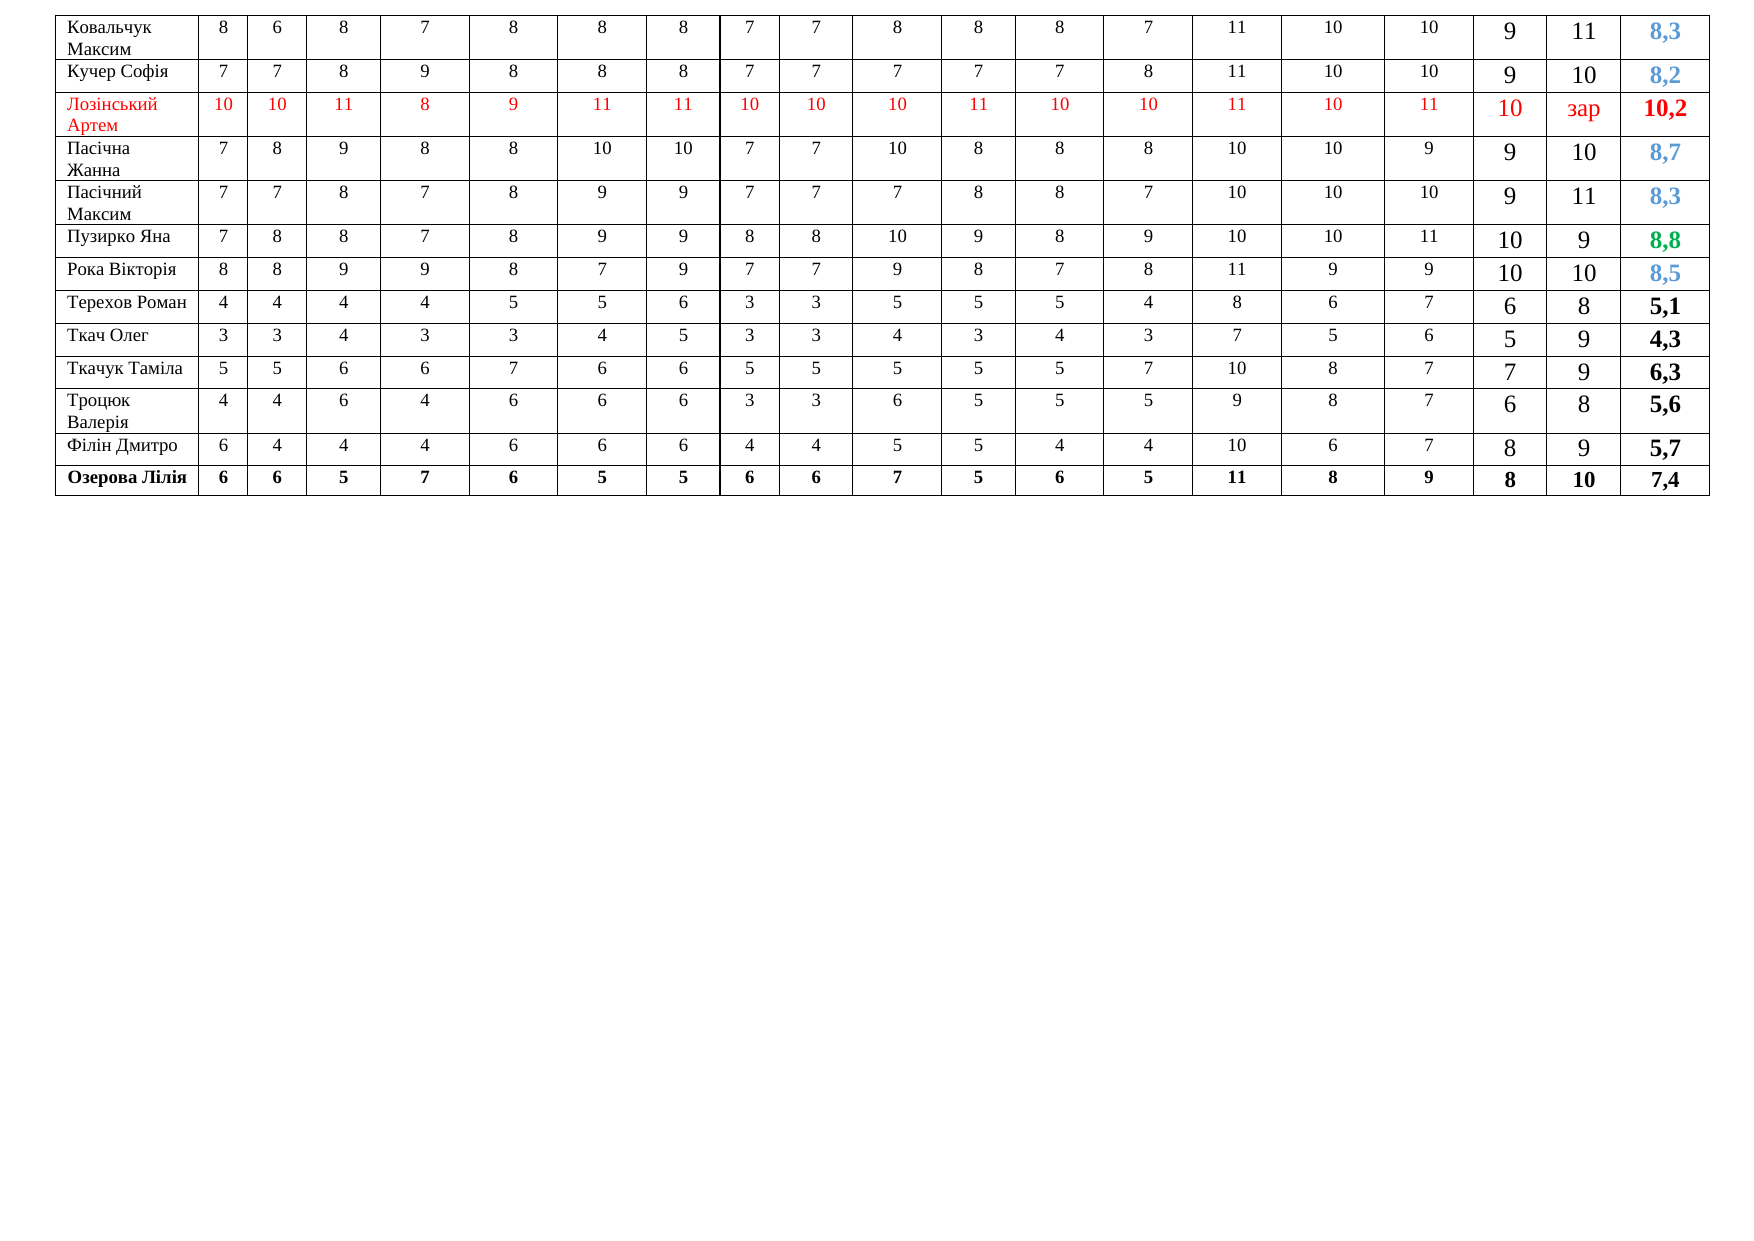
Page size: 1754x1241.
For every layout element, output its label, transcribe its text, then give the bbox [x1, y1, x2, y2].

table_cell 10 [1193, 137, 1281, 180]
table_cell 11 [558, 93, 646, 136]
table_cell 4 [307, 291, 380, 323]
table_cell 6 [248, 466, 306, 495]
table_cell Ткачук Таміла [56, 357, 198, 388]
table_cell 6 [1016, 466, 1103, 495]
table_cell 10 [721, 93, 779, 136]
table_cell 7 [780, 60, 852, 92]
table_cell 11 [1193, 93, 1281, 136]
table_cell 8,8 [1621, 225, 1709, 257]
table_cell 10 [853, 225, 941, 257]
table_cell 8 [1282, 357, 1384, 388]
table_cell 7 [470, 357, 557, 388]
table_cell 6 [647, 357, 719, 388]
table_cell 6 [199, 466, 247, 495]
table_cell Троцюк Валерія [56, 389, 198, 432]
table_cell Ковальчук Максим [56, 16, 198, 59]
table_cell 7 [721, 16, 779, 59]
table_cell 8 [248, 137, 306, 180]
table_cell 5 [942, 466, 1015, 495]
table_cell Терехов Роман [56, 291, 198, 323]
table_cell 10 [1282, 16, 1384, 59]
table_cell 8 [199, 16, 247, 59]
table_cell Лозінський Артем [56, 93, 198, 136]
table_cell 7 [248, 60, 306, 92]
table_cell 6 [199, 434, 247, 465]
table_cell 4 [1016, 324, 1103, 356]
table_cell 9 [1547, 357, 1620, 388]
table_cell 10 [1193, 225, 1281, 257]
table_cell 8 [307, 16, 380, 59]
table_cell 10 [1385, 16, 1473, 59]
table_cell 8 [1016, 181, 1103, 224]
table_cell 10 [1474, 93, 1546, 136]
table_cell 8 [1547, 389, 1620, 432]
table_cell 9 [1547, 434, 1620, 465]
table_cell 6 [1474, 291, 1546, 323]
table_cell 10 [1282, 93, 1384, 136]
table_cell 9 [307, 258, 380, 290]
table_cell 11 [1547, 16, 1620, 59]
table_cell 5 [721, 357, 779, 388]
table_cell 8 [721, 225, 779, 257]
table_cell 11 [307, 93, 380, 136]
table_cell 9 [1474, 137, 1546, 180]
table_cell 10 [1282, 60, 1384, 92]
table_cell Пасічна Жанна [56, 137, 198, 180]
table_cell 5 [647, 324, 719, 356]
table_cell 8 [647, 60, 719, 92]
table_cell 9 [647, 225, 719, 257]
table_cell 5 [1016, 291, 1103, 323]
table_cell 8 [647, 16, 719, 59]
table_cell 7 [199, 225, 247, 257]
table_cell 5 [470, 291, 557, 323]
table_cell 8 [558, 16, 646, 59]
table_cell 10 [1193, 434, 1281, 465]
table_cell 8 [381, 93, 469, 136]
table_cell 5,6 [1621, 389, 1709, 432]
table_cell 3 [942, 324, 1015, 356]
table_cell 10 [1016, 93, 1103, 136]
table_cell 4 [558, 324, 646, 356]
table_cell 9 [1474, 60, 1546, 92]
table_cell 8 [1016, 16, 1103, 59]
table_cell 5 [853, 357, 941, 388]
table_cell 8 [558, 60, 646, 92]
table_cell 3 [721, 324, 779, 356]
table_cell 4 [248, 389, 306, 432]
table_cell 8 [1547, 291, 1620, 323]
table_cell 7 [1016, 60, 1103, 92]
table_cell 3 [1104, 324, 1192, 356]
table_cell 7 [1104, 16, 1192, 59]
table_cell 6 [470, 434, 557, 465]
table_cell 7 [853, 466, 941, 495]
table_cell 8 [1104, 60, 1192, 92]
table_cell 5 [199, 357, 247, 388]
table_cell 7 [721, 258, 779, 290]
table_cell 8 [470, 60, 557, 92]
table_cell 3 [780, 389, 852, 432]
table_cell 6 [780, 466, 852, 495]
table_cell 3 [199, 324, 247, 356]
table_cell 7,4 [1621, 466, 1709, 495]
table_cell 9 [853, 258, 941, 290]
table_cell 8 [1016, 137, 1103, 180]
table_cell Рока Вікторія [56, 258, 198, 290]
table_cell 6 [853, 389, 941, 432]
table_cell 11 [1193, 466, 1281, 495]
table_cell 9 [647, 181, 719, 224]
table_cell Пасічний Максим [56, 181, 198, 224]
table_cell 10 [1385, 60, 1473, 92]
table_cell 6 [307, 389, 380, 432]
table_cell 7 [1385, 357, 1473, 388]
table_cell 6 [1282, 291, 1384, 323]
table_cell Пузирко Яна [56, 225, 198, 257]
table_cell 7 [381, 181, 469, 224]
table_cell 4 [1104, 291, 1192, 323]
table_cell 11 [1547, 181, 1620, 224]
table_cell 7 [1385, 434, 1473, 465]
table_cell 4 [381, 389, 469, 432]
table_cell 8 [942, 16, 1015, 59]
table_cell 5 [248, 357, 306, 388]
table_cell 5 [1104, 389, 1192, 432]
table_cell Ткач Олег [56, 324, 198, 356]
table_cell 7 [853, 181, 941, 224]
table_cell 9 [1193, 389, 1281, 432]
table_cell 8 [248, 225, 306, 257]
table_cell 7 [381, 225, 469, 257]
table_cell 4 [307, 324, 380, 356]
table_cell 8,5 [1621, 258, 1709, 290]
table_cell 9 [558, 225, 646, 257]
table_cell 5 [647, 466, 719, 495]
table_cell 9 [381, 258, 469, 290]
table_cell 3 [721, 291, 779, 323]
table_cell 9 [1385, 258, 1473, 290]
table_cell 5 [942, 434, 1015, 465]
table_cell 8 [780, 225, 852, 257]
table_cell 9 [1474, 16, 1546, 59]
table_cell 5 [1016, 357, 1103, 388]
table_cell 5 [942, 357, 1015, 388]
table_cell 7 [381, 466, 469, 495]
table_cell 10 [1282, 137, 1384, 180]
table_cell 9 [1474, 181, 1546, 224]
table_cell зар [1547, 93, 1620, 136]
table_cell 6 [647, 434, 719, 465]
table_cell 5 [780, 357, 852, 388]
table_cell 8 [1193, 291, 1281, 323]
table_cell 5 [1474, 324, 1546, 356]
table_cell 8 [942, 181, 1015, 224]
table_cell 10 [1193, 357, 1281, 388]
table_cell 8 [307, 60, 380, 92]
table_cell 11 [1385, 93, 1473, 136]
table_cell 7 [721, 181, 779, 224]
table_cell 10 [248, 93, 306, 136]
table_cell 10 [1193, 181, 1281, 224]
table_cell 10 [853, 93, 941, 136]
table_cell 4 [307, 434, 380, 465]
table_cell 8 [470, 137, 557, 180]
table_cell 10 [853, 137, 941, 180]
table_cell 10,2 [1621, 93, 1709, 136]
table_cell 7 [248, 181, 306, 224]
table_cell 4 [381, 291, 469, 323]
table_cell 7 [1104, 181, 1192, 224]
table_cell 7 [853, 60, 941, 92]
table_cell 5 [1016, 389, 1103, 432]
table_cell 11 [942, 93, 1015, 136]
table_cell 8 [470, 181, 557, 224]
table_cell 7 [381, 16, 469, 59]
table_cell 8,7 [1621, 137, 1709, 180]
table_cell 5 [942, 291, 1015, 323]
table_cell 9 [1104, 225, 1192, 257]
table_cell 10 [1385, 181, 1473, 224]
table_cell 7 [1385, 291, 1473, 323]
table_cell 10 [1474, 258, 1546, 290]
table_cell 8 [942, 137, 1015, 180]
table_cell 3 [780, 291, 852, 323]
table_cell 10 [558, 137, 646, 180]
table_cell 10 [1474, 225, 1546, 257]
table_cell 8 [307, 181, 380, 224]
table_cell 9 [558, 181, 646, 224]
table_cell 10 [1547, 60, 1620, 92]
table_cell 5,1 [1621, 291, 1709, 323]
table_cell 8 [199, 258, 247, 290]
table_cell 6 [558, 389, 646, 432]
table_cell 6 [248, 16, 306, 59]
table_cell 10 [647, 137, 719, 180]
table_cell 8 [853, 16, 941, 59]
table_cell 7 [1385, 389, 1473, 432]
table_cell 11 [1385, 225, 1473, 257]
table_cell 10 [780, 93, 852, 136]
table_cell 6 [721, 466, 779, 495]
table_cell 7 [721, 60, 779, 92]
table_cell 8 [942, 258, 1015, 290]
table_cell 8,3 [1621, 181, 1709, 224]
table_cell 9 [942, 225, 1015, 257]
table_cell 4 [780, 434, 852, 465]
table_cell 9 [1547, 225, 1620, 257]
table_cell 5 [558, 466, 646, 495]
table_cell 10 [1282, 181, 1384, 224]
table_cell Філін Дмитро [56, 434, 198, 465]
table_cell 8 [1016, 225, 1103, 257]
table_cell 8 [307, 225, 380, 257]
table_cell 6 [558, 434, 646, 465]
table_cell 3 [470, 324, 557, 356]
table_cell 8 [248, 258, 306, 290]
table_cell 8,2 [1621, 60, 1709, 92]
table_cell 7 [721, 137, 779, 180]
table_cell 7 [780, 258, 852, 290]
table_cell 10 [1282, 225, 1384, 257]
table_cell 8 [470, 225, 557, 257]
table_cell 4 [248, 434, 306, 465]
table_cell 7 [780, 137, 852, 180]
table_cell 6 [647, 291, 719, 323]
table_cell 11 [647, 93, 719, 136]
table_cell 7 [199, 181, 247, 224]
table_cell 7 [199, 60, 247, 92]
table_cell 10 [1547, 466, 1620, 495]
table_cell 5 [558, 291, 646, 323]
table_cell 8 [381, 137, 469, 180]
table_cell 6 [470, 389, 557, 432]
table_cell 4 [853, 324, 941, 356]
table_cell 4 [199, 291, 247, 323]
table_cell Кучер Софія [56, 60, 198, 92]
table_cell 5 [853, 291, 941, 323]
table_cell 9 [381, 60, 469, 92]
table_cell 7 [942, 60, 1015, 92]
table_cell 10 [1104, 93, 1192, 136]
table_cell 9 [647, 258, 719, 290]
table_cell 10 [199, 93, 247, 136]
table_cell 3 [780, 324, 852, 356]
table_cell 6 [1474, 389, 1546, 432]
table_cell 9 [1385, 466, 1473, 495]
table_cell 7 [1193, 324, 1281, 356]
table_cell 3 [248, 324, 306, 356]
table_cell 6 [1385, 324, 1473, 356]
table_cell 6,3 [1621, 357, 1709, 388]
table_cell 7 [780, 181, 852, 224]
table_cell 8,3 [1621, 16, 1709, 59]
table_cell 6 [1282, 434, 1384, 465]
table_cell 5 [307, 466, 380, 495]
table_cell 11 [1193, 16, 1281, 59]
table_cell 9 [1282, 258, 1384, 290]
table_cell 3 [721, 389, 779, 432]
table_cell 9 [1547, 324, 1620, 356]
table_cell 7 [199, 137, 247, 180]
table_cell 11 [1193, 258, 1281, 290]
table_cell 4 [381, 434, 469, 465]
table_cell 11 [1193, 60, 1281, 92]
table_cell 7 [558, 258, 646, 290]
table_cell 6 [558, 357, 646, 388]
table_cell 4,3 [1621, 324, 1709, 356]
table_cell 4 [248, 291, 306, 323]
table_cell 5 [853, 434, 941, 465]
table_cell 9 [1385, 137, 1473, 180]
table_cell 4 [1104, 434, 1192, 465]
table_cell 8 [1474, 466, 1546, 495]
table_cell 3 [381, 324, 469, 356]
table_cell 8 [470, 16, 557, 59]
table_cell 5,7 [1621, 434, 1709, 465]
table_cell 4 [1016, 434, 1103, 465]
table_cell 10 [1547, 258, 1620, 290]
table_cell 6 [307, 357, 380, 388]
table_cell Озерова Лілія [56, 466, 198, 495]
table_cell 8 [470, 258, 557, 290]
table_cell 10 [1547, 137, 1620, 180]
table_cell 8 [1104, 137, 1192, 180]
table_cell 5 [1104, 466, 1192, 495]
table_cell 8 [1474, 434, 1546, 465]
table_cell 6 [381, 357, 469, 388]
table_cell 8 [1104, 258, 1192, 290]
table_cell 6 [470, 466, 557, 495]
table_cell 4 [199, 389, 247, 432]
table_cell 9 [307, 137, 380, 180]
table_cell 9 [470, 93, 557, 136]
table_cell 7 [780, 16, 852, 59]
table_cell 6 [647, 389, 719, 432]
table_cell 8 [1282, 466, 1384, 495]
table_cell 5 [1282, 324, 1384, 356]
table_cell 7 [1016, 258, 1103, 290]
table_cell 7 [1104, 357, 1192, 388]
table_cell 8 [1282, 389, 1384, 432]
table_cell 4 [721, 434, 779, 465]
table_cell 7 [1474, 357, 1546, 388]
table_cell 5 [942, 389, 1015, 432]
